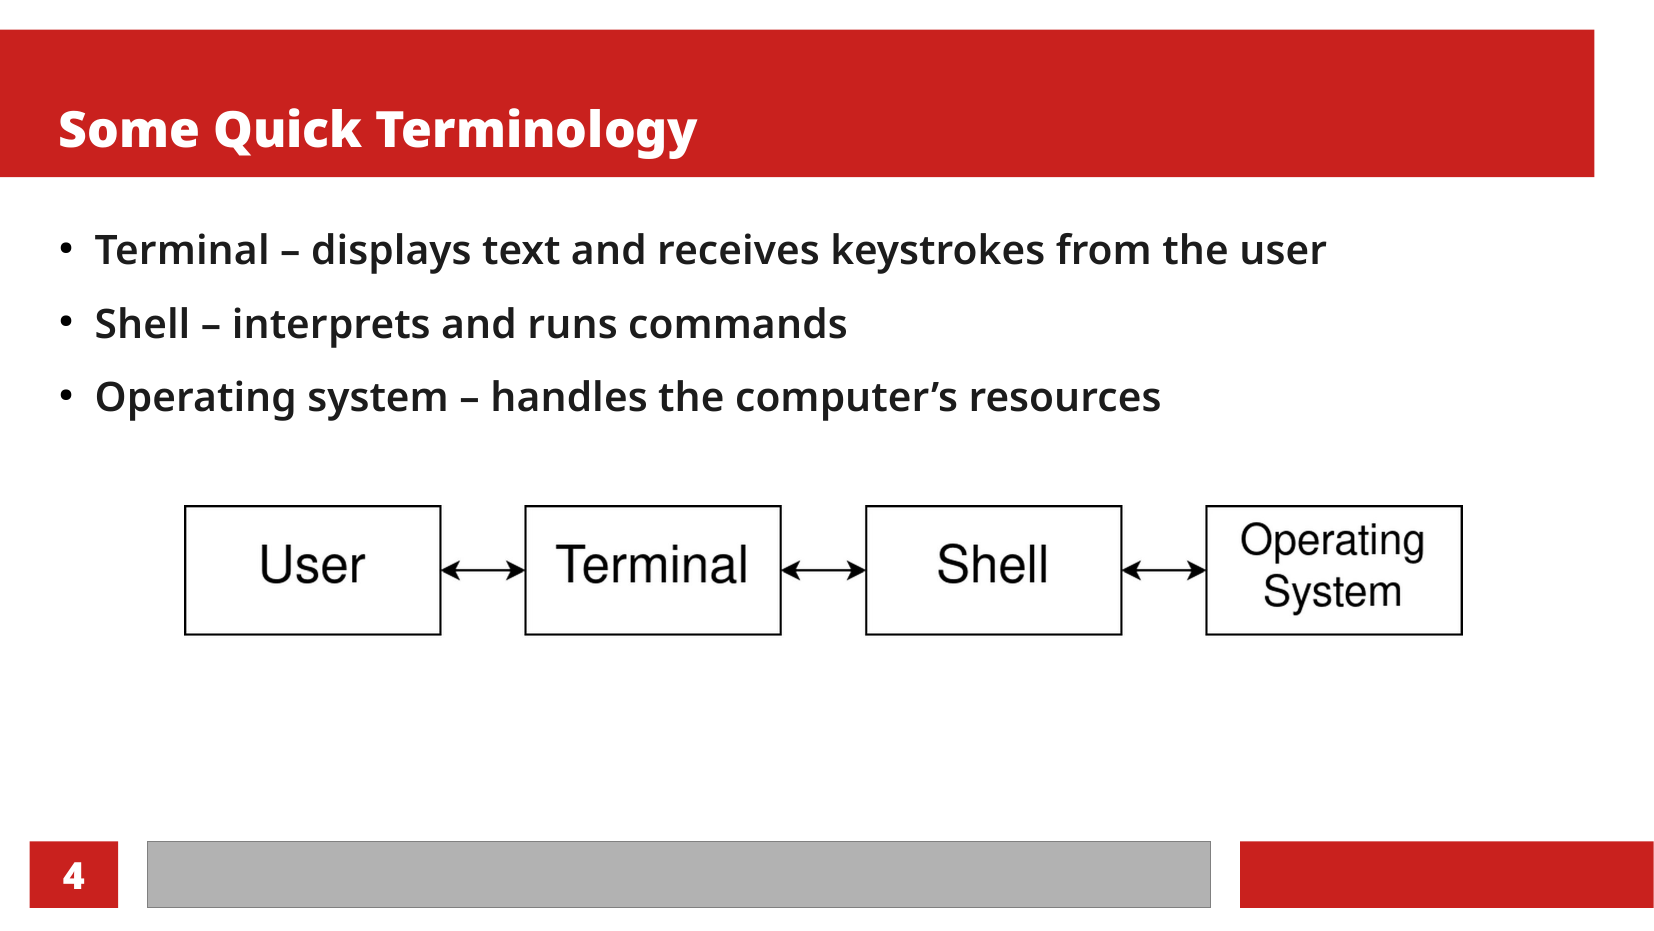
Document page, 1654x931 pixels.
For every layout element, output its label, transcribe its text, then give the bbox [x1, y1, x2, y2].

picture [184, 505, 1463, 638]
list Terminal – displays text and receives keystrokes from the user Shell – interprets and runs commands Operating system – handles the computer’s resources [59, 221, 1565, 798]
title Some Quick Terminology [59, 44, 1595, 163]
